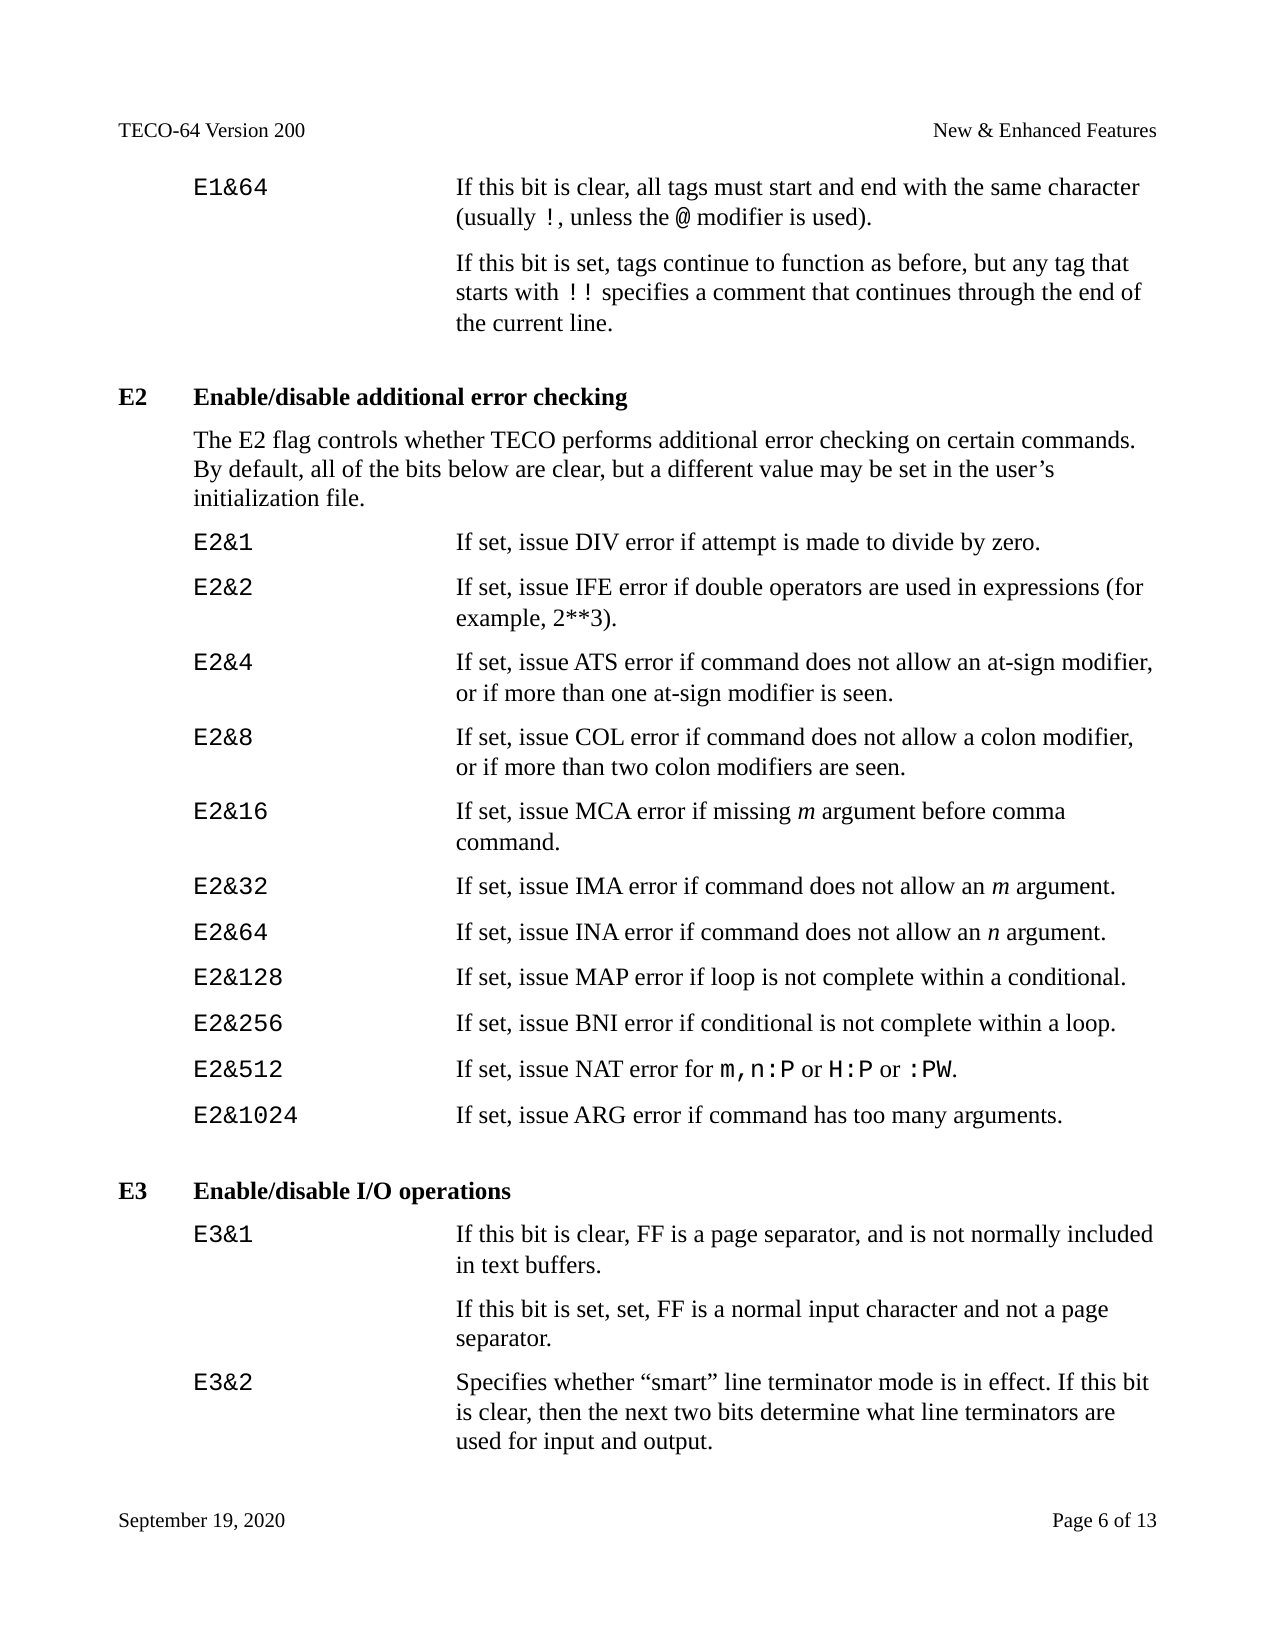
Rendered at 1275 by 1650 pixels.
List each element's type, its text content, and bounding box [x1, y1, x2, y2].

text E2&4 If set, issue ATS error if command does not allow an at-sign modifier, or if more than one at-sign modifier is seen. [193, 647, 1157, 707]
text E2&64 If set, issue INA error if command does not allow an n argument. [193, 917, 1157, 947]
text E2&1024 If set, issue ARG error if command has too many arguments. [193, 1100, 1157, 1131]
text The E2 flag controls whether TECO performs additional error checking on certain commands. By default, all of the bits below are clear, but a different value may be set in the user’s initialization file. [193, 425, 1157, 512]
text E2&1 If set, issue DIV error if attempt is made to divide by zero. [193, 527, 1157, 557]
text If this bit is set, set, FF is a normal input character and not a page separator. [456, 1294, 1157, 1352]
text E2&256 If set, issue BNI error if conditional is not complete within a loop. [193, 1008, 1157, 1039]
text E3&2 Specifies whether “smart” line terminator mode is in effect. If this bit is clear, then the next two bits determine what line terminators are used for input and output. [193, 1367, 1157, 1455]
text E2&512 If set, issue NAT error for m,n:P or H:P or :PW. [193, 1054, 1157, 1085]
text E2&128 If set, issue MAP error if loop is not complete within a conditional. [193, 962, 1157, 993]
text E2&2 If set, issue IFE error if double operators are used in expressions (for example, 2**3). [193, 572, 1157, 632]
text E1&64 If this bit is clear, all tags must start and end with the same character (usually !, unless the @ modifier is used). [193, 172, 1157, 233]
text E2&32 If set, issue IMA error if command does not allow an m argument. [193, 871, 1157, 902]
text E2 Enable/disable additional error checking [118, 382, 1157, 410]
text E3 Enable/disable I/O operations [118, 1176, 1157, 1204]
text If this bit is set, tags continue to function as before, but any tag that starts with !! specifies a comment that continues through the end of the current line. [456, 248, 1157, 337]
text E2&16 If set, issue MCA error if missing m argument before comma command. [193, 796, 1157, 856]
text E2&8 If set, issue COL error if command does not allow a colon modifier, or if more than two colon modifiers are seen. [193, 722, 1157, 781]
text E3&1 If this bit is clear, FF is a page separator, and is not normally included in text buffers. [193, 1219, 1157, 1279]
